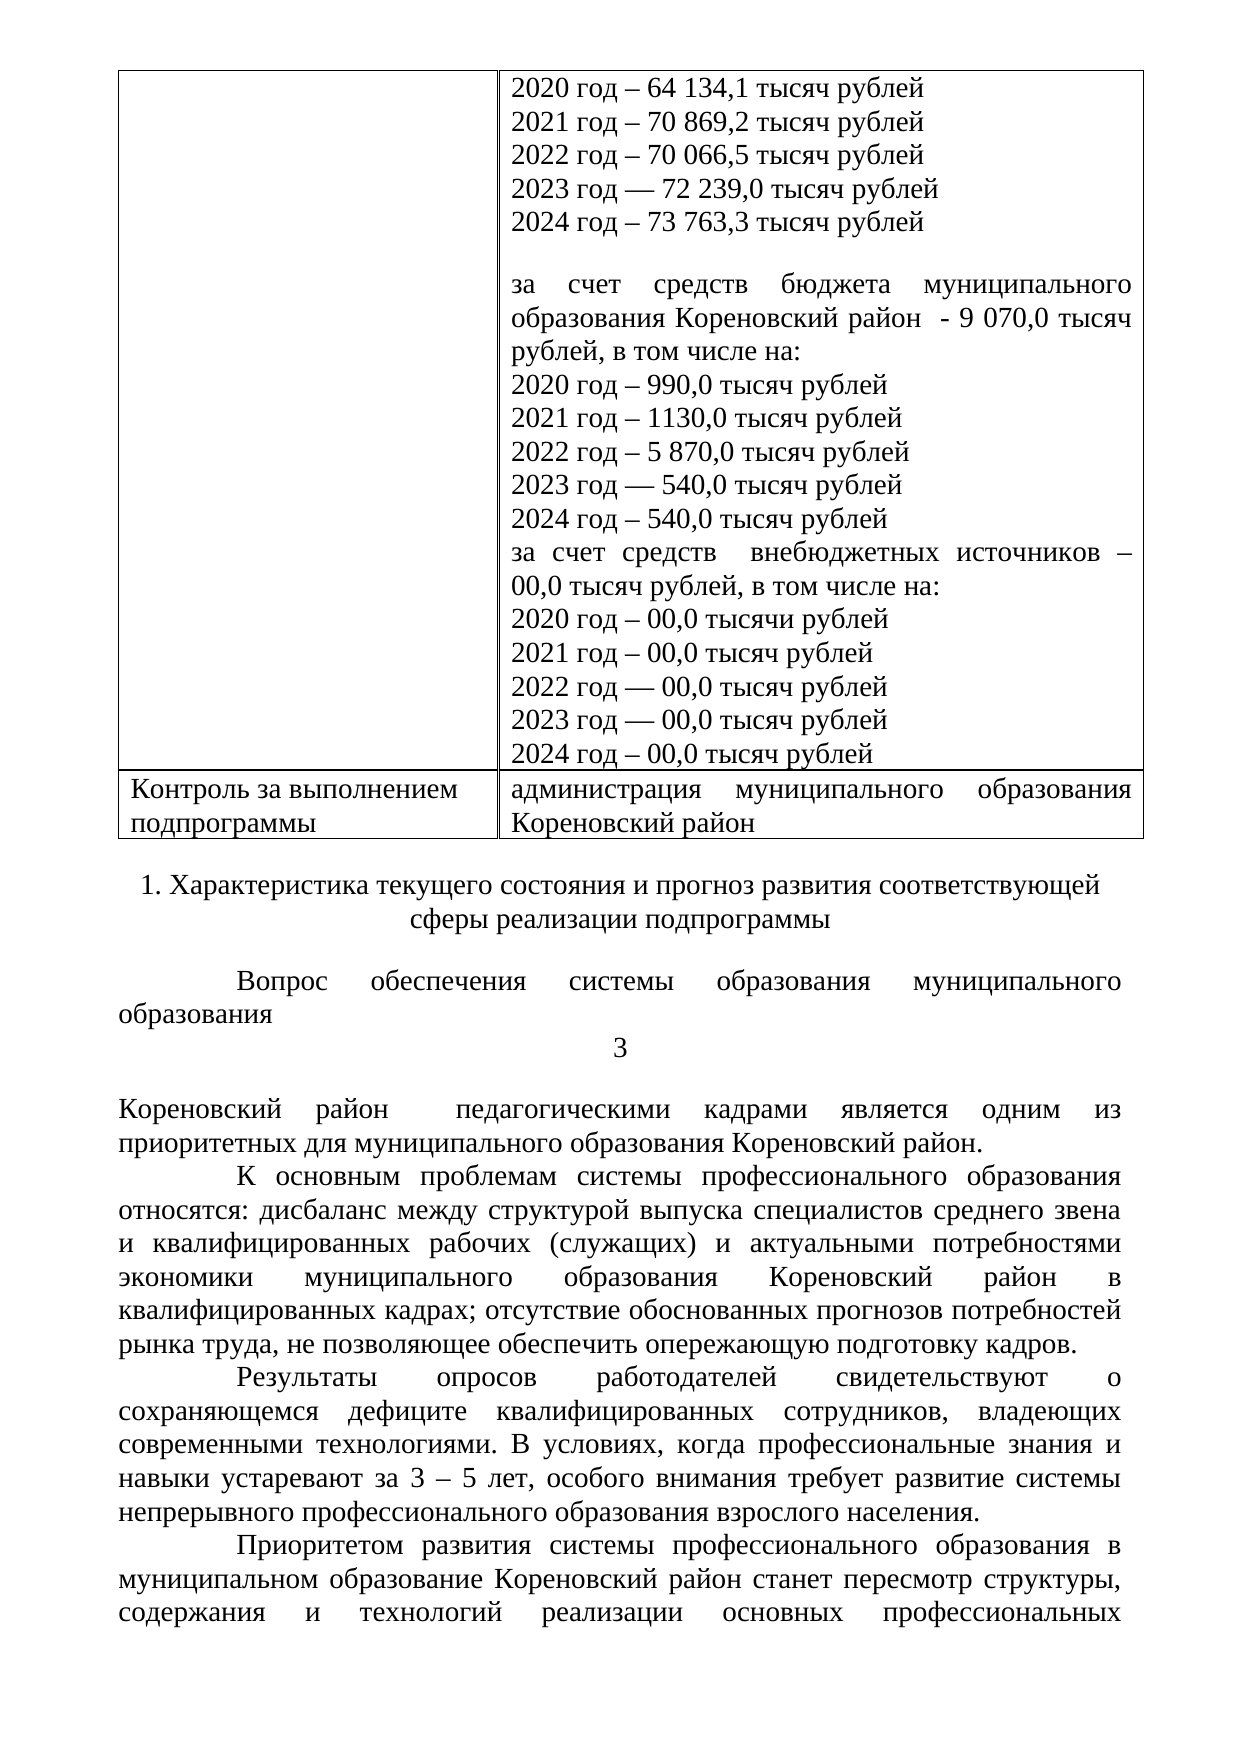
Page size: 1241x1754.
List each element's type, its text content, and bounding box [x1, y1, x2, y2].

table_cell 2020 год – 64 134,1 тысяч рублей 2021 год – 70 869,2 тысяч рублей 2022 год – 70 066,5 тысяч рублей 2023 год — 72 239,0 тысяч рублей 2024 год – 73 763,3 тысяч рублей за счет средств бюджета муниципального образования Кореновский район - 9 070,0 тысяч рублей, в том числе на: 2020 год – 990,0 тысяч рублей 2021 год – 1130,0 тысяч рублей 2022 год – 5 870,0 тысяч рублей 2023 год — 540,0 тысяч рублей 2024 год – 540,0 тысяч рублей за счет средств внебюджетных источников – 00,0 тысяч рублей, в том числе на: 2020 год – 00,0 тысячи рублей 2021 год – 00,0 тысяч рублей 2022 год — 00,0 тысяч рублей 2023 год — 00,0 тысяч рублей 2024 год – 00,0 тысяч рублей [500, 71, 1143, 769]
text Вопрос обеспечения системы образования муниципального образования [118, 963, 1122, 1030]
table_cell администрация муниципального образования Кореновский район [500, 771, 1143, 838]
text К основным проблемам системы профессионального образования относятся: дисбаланс между структурой выпуска специалистов среднего звена и квалифицированных рабочих (служащих) и актуальными потребностями экономики муниципального образования Кореновский район в квалифицированных кадрах; отсутствие обоснованных прогнозов потребностей рынка труда, не позволяющее обеспечить опережающую подготовку кадров. [118, 1158, 1122, 1359]
table_cell [119, 71, 497, 769]
text 3 [118, 1030, 1122, 1063]
text 1. Характеристика текущего состояния и прогноз развития соответствующей сферы реализации подпрограммы [118, 867, 1122, 934]
text Результаты опросов работодателей свидетельствуют о сохраняющемся дефиците квалифицированных сотрудников, владеющих современными технологиями. В условиях, когда профессиональные знания и навыки устаревают за 3 – 5 лет, особого внимания требует развитие системы непрерывного профессионального образования взрослого населения. [118, 1359, 1122, 1527]
table_cell Контроль за выполнением подпрограммы [119, 771, 497, 838]
text Приоритетом развития системы профессионального образования в муниципальном образование Кореновский район станет пересмотр структуры, содержания и технологий реализации основных профессиональных [118, 1527, 1122, 1628]
text Кореновский район педагогическими кадрами является одним из приоритетных для муниципального образования Кореновский район. [118, 1091, 1122, 1158]
